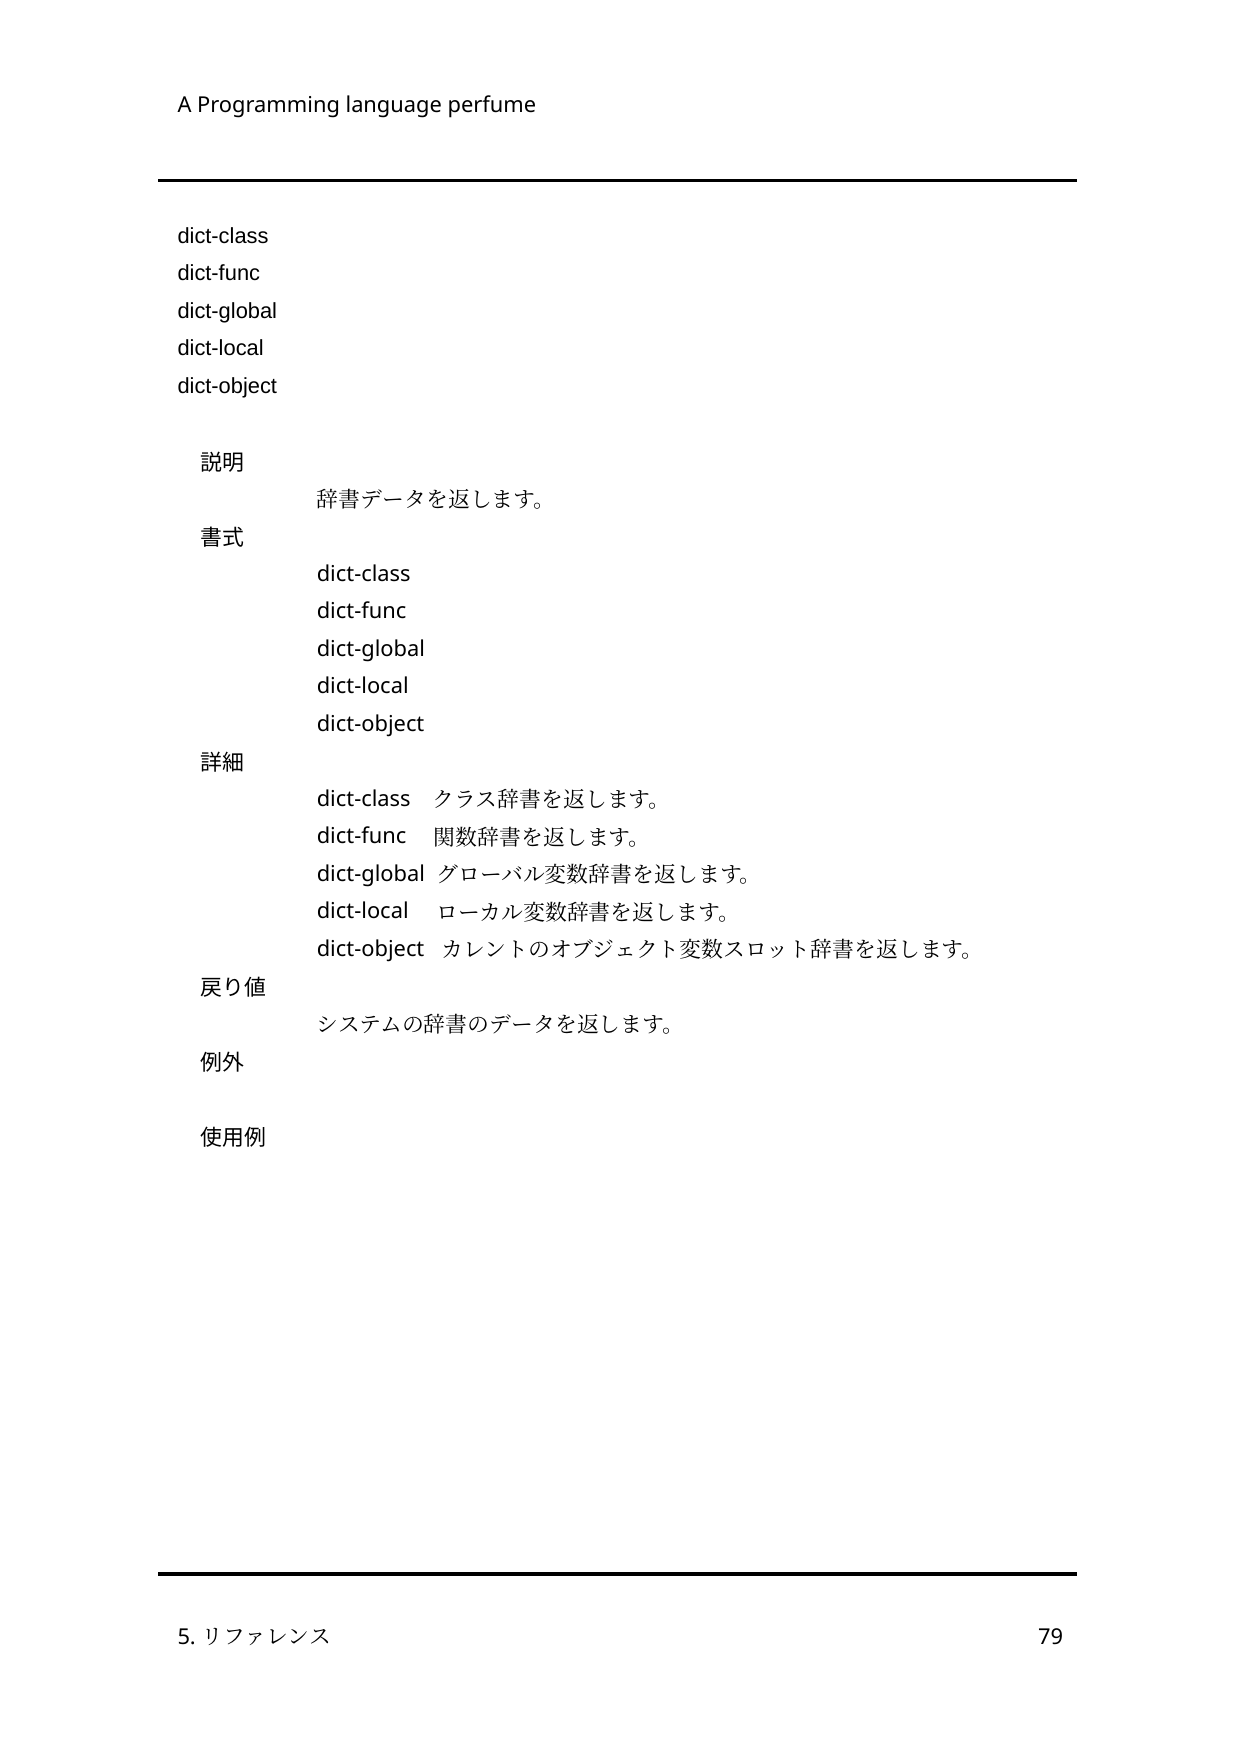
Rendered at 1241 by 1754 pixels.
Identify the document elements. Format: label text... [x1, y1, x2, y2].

table_header 辞書データを返します。 [317, 442, 1063, 517]
table_cell dict-class クラス辞書を返します。 dict-func 関数辞書を返します。 dict-global グローバル変数辞書を返します。 dict-local ローカル変数辞書を返します。 dict-object カレントのオブジェクト変数スロット辞書を返します。 [317, 742, 1063, 967]
table_header 説明 [200, 442, 317, 517]
table_cell [317, 1117, 1063, 1192]
subtitle dict-global [177, 292, 1063, 329]
table_cell 書式 [200, 517, 317, 742]
table_cell 使用例 [200, 1117, 317, 1192]
subtitle dict-func [177, 254, 1063, 292]
subtitle dict-object [177, 367, 1063, 404]
table_cell 戻り値 [200, 967, 317, 1042]
table_cell [317, 1042, 1063, 1117]
table_cell 詳細 [200, 742, 317, 967]
table_cell システムの辞書のデータを返します。 [317, 967, 1063, 1042]
subtitle dict-local [177, 329, 1063, 367]
table_cell 例外 [200, 1042, 317, 1117]
table_cell dict-class dict-func dict-global dict-local dict-object [317, 517, 1063, 742]
subtitle dict-class [177, 217, 1063, 254]
